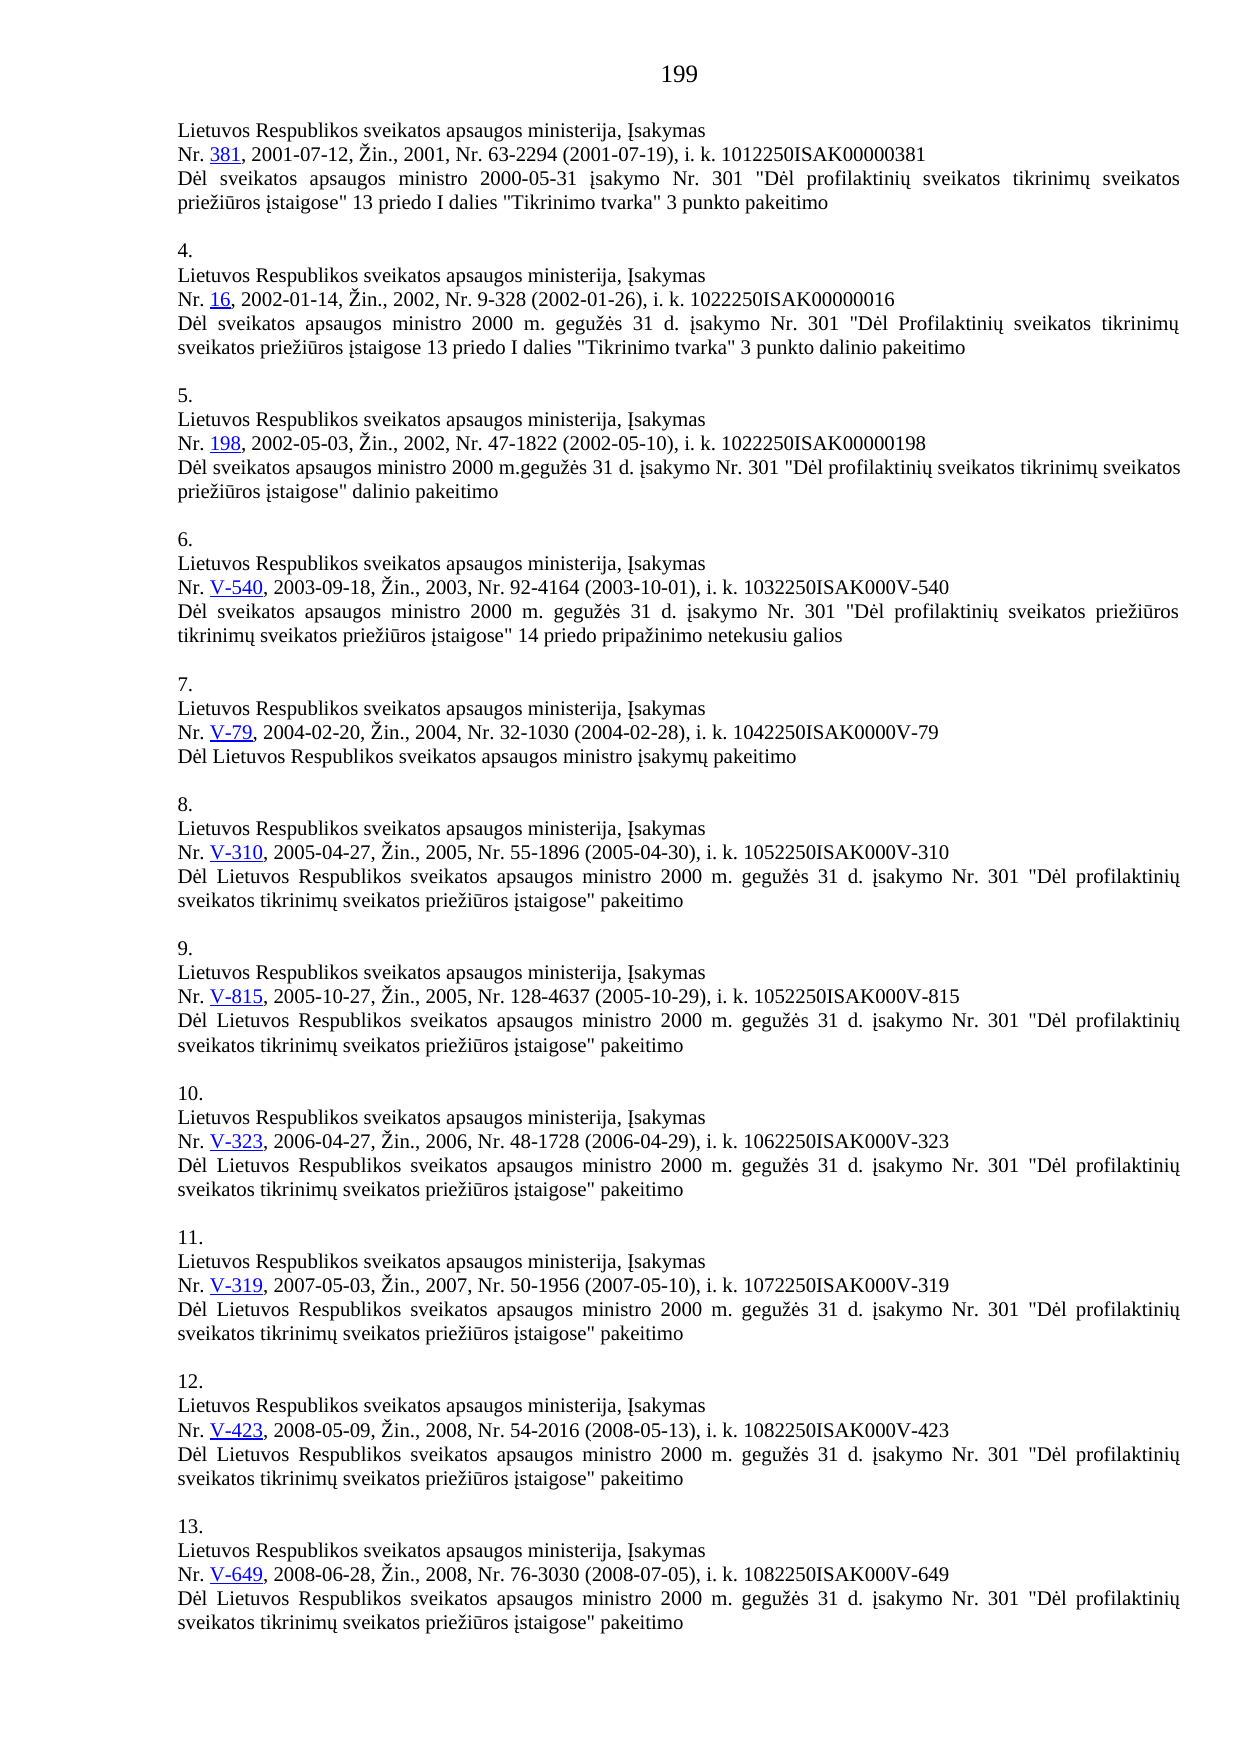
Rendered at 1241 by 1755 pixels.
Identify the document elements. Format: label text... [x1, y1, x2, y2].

text 13. [177, 1514, 1181, 1538]
text 4. [177, 238, 1181, 262]
text Dėl sveikatos apsaugos ministro 2000 m. gegužės 31 d. įsakymo Nr. 301 "Dėl Profilaktinių sveikatos tikrinimų sveikatos priežiūros įstaigose 13 priedo I dalies "Tikrinimo tvarka" 3 punkto dalinio pakeitimo [177, 311, 1181, 359]
text Nr. 16, 2002-01-14, Žin., 2002, Nr. 9-328 (2002-01-26), i. k. 1022250ISAK00000016 [177, 287, 1181, 311]
text Lietuvos Respublikos sveikatos apsaugos ministerija, Įsakymas [177, 118, 1181, 142]
text 11. [177, 1225, 1181, 1249]
text Lietuvos Respublikos sveikatos apsaugos ministerija, Įsakymas [177, 1105, 1181, 1129]
text 12. [177, 1369, 1181, 1393]
text Dėl sveikatos apsaugos ministro 2000-05-31 įsakymo Nr. 301 "Dėl profilaktinių sveikatos tikrinimų sveikatos priežiūros įstaigose" 13 priedo I dalies "Tikrinimo tvarka" 3 punkto pakeitimo [177, 166, 1181, 214]
text Dėl Lietuvos Respublikos sveikatos apsaugos ministro 2000 m. gegužės 31 d. įsakymo Nr. 301 "Dėl profilaktinių sveikatos tikrinimų sveikatos priežiūros įstaigose" pakeitimo [177, 1297, 1181, 1345]
text 5. [177, 383, 1181, 407]
text Dėl sveikatos apsaugos ministro 2000 m.gegužės 31 d. įsakymo Nr. 301 "Dėl profilaktinių sveikatos tikrinimų sveikatos priežiūros įstaigose" dalinio pakeitimo [177, 455, 1181, 503]
text Lietuvos Respublikos sveikatos apsaugos ministerija, Įsakymas [177, 816, 1181, 840]
text 10. [177, 1081, 1181, 1105]
text 8. [177, 792, 1181, 816]
text Lietuvos Respublikos sveikatos apsaugos ministerija, Įsakymas [177, 407, 1181, 431]
text 6. [177, 527, 1181, 551]
text Dėl Lietuvos Respublikos sveikatos apsaugos ministro įsakymų pakeitimo [177, 744, 1181, 768]
text Nr. 198, 2002-05-03, Žin., 2002, Nr. 47-1822 (2002-05-10), i. k. 1022250ISAK00000198 [177, 431, 1181, 455]
text Lietuvos Respublikos sveikatos apsaugos ministerija, Įsakymas [177, 696, 1181, 720]
text Dėl Lietuvos Respublikos sveikatos apsaugos ministro 2000 m. gegužės 31 d. įsakymo Nr. 301 "Dėl profilaktinių sveikatos tikrinimų sveikatos priežiūros įstaigose" pakeitimo [177, 1008, 1181, 1057]
text Nr. V-423, 2008-05-09, Žin., 2008, Nr. 54-2016 (2008-05-13), i. k. 1082250ISAK000V-423 [177, 1417, 1181, 1442]
text Nr. V-319, 2007-05-03, Žin., 2007, Nr. 50-1956 (2007-05-10), i. k. 1072250ISAK000V-319 [177, 1273, 1181, 1297]
text Nr. V-540, 2003-09-18, Žin., 2003, Nr. 92-4164 (2003-10-01), i. k. 1032250ISAK000V-540 [177, 575, 1181, 599]
text Nr. 381, 2001-07-12, Žin., 2001, Nr. 63-2294 (2001-07-19), i. k. 1012250ISAK00000381 [177, 142, 1181, 166]
text Lietuvos Respublikos sveikatos apsaugos ministerija, Įsakymas [177, 960, 1181, 984]
text Nr. V-79, 2004-02-20, Žin., 2004, Nr. 32-1030 (2004-02-28), i. k. 1042250ISAK0000V-79 [177, 720, 1181, 744]
text Lietuvos Respublikos sveikatos apsaugos ministerija, Įsakymas [177, 551, 1181, 575]
text Lietuvos Respublikos sveikatos apsaugos ministerija, Įsakymas [177, 1249, 1181, 1273]
text Dėl Lietuvos Respublikos sveikatos apsaugos ministro 2000 m. gegužės 31 d. įsakymo Nr. 301 "Dėl profilaktinių sveikatos tikrinimų sveikatos priežiūros įstaigose" pakeitimo [177, 1442, 1181, 1490]
text Dėl Lietuvos Respublikos sveikatos apsaugos ministro 2000 m. gegužės 31 d. įsakymo Nr. 301 "Dėl profilaktinių sveikatos tikrinimų sveikatos priežiūros įstaigose" pakeitimo [177, 864, 1181, 912]
text Lietuvos Respublikos sveikatos apsaugos ministerija, Įsakymas [177, 262, 1181, 287]
text Nr. V-815, 2005-10-27, Žin., 2005, Nr. 128-4637 (2005-10-29), i. k. 1052250ISAK000V-815 [177, 984, 1181, 1008]
text Dėl sveikatos apsaugos ministro 2000 m. gegužės 31 d. įsakymo Nr. 301 "Dėl profilaktinių sveikatos priežiūros tikrinimų sveikatos priežiūros įstaigose" 14 priedo pripažinimo netekusiu galios [177, 599, 1181, 647]
text Dėl Lietuvos Respublikos sveikatos apsaugos ministro 2000 m. gegužės 31 d. įsakymo Nr. 301 "Dėl profilaktinių sveikatos tikrinimų sveikatos priežiūros įstaigose" pakeitimo [177, 1586, 1181, 1634]
text 9. [177, 936, 1181, 960]
text 7. [177, 672, 1181, 696]
text Nr. V-310, 2005-04-27, Žin., 2005, Nr. 55-1896 (2005-04-30), i. k. 1052250ISAK000V-310 [177, 840, 1181, 864]
text Nr. V-323, 2006-04-27, Žin., 2006, Nr. 48-1728 (2006-04-29), i. k. 1062250ISAK000V-323 [177, 1129, 1181, 1153]
text Lietuvos Respublikos sveikatos apsaugos ministerija, Įsakymas [177, 1538, 1181, 1562]
text Dėl Lietuvos Respublikos sveikatos apsaugos ministro 2000 m. gegužės 31 d. įsakymo Nr. 301 "Dėl profilaktinių sveikatos tikrinimų sveikatos priežiūros įstaigose" pakeitimo [177, 1153, 1181, 1201]
text Nr. V-649, 2008-06-28, Žin., 2008, Nr. 76-3030 (2008-07-05), i. k. 1082250ISAK000V-649 [177, 1562, 1181, 1586]
text Lietuvos Respublikos sveikatos apsaugos ministerija, Įsakymas [177, 1393, 1181, 1417]
